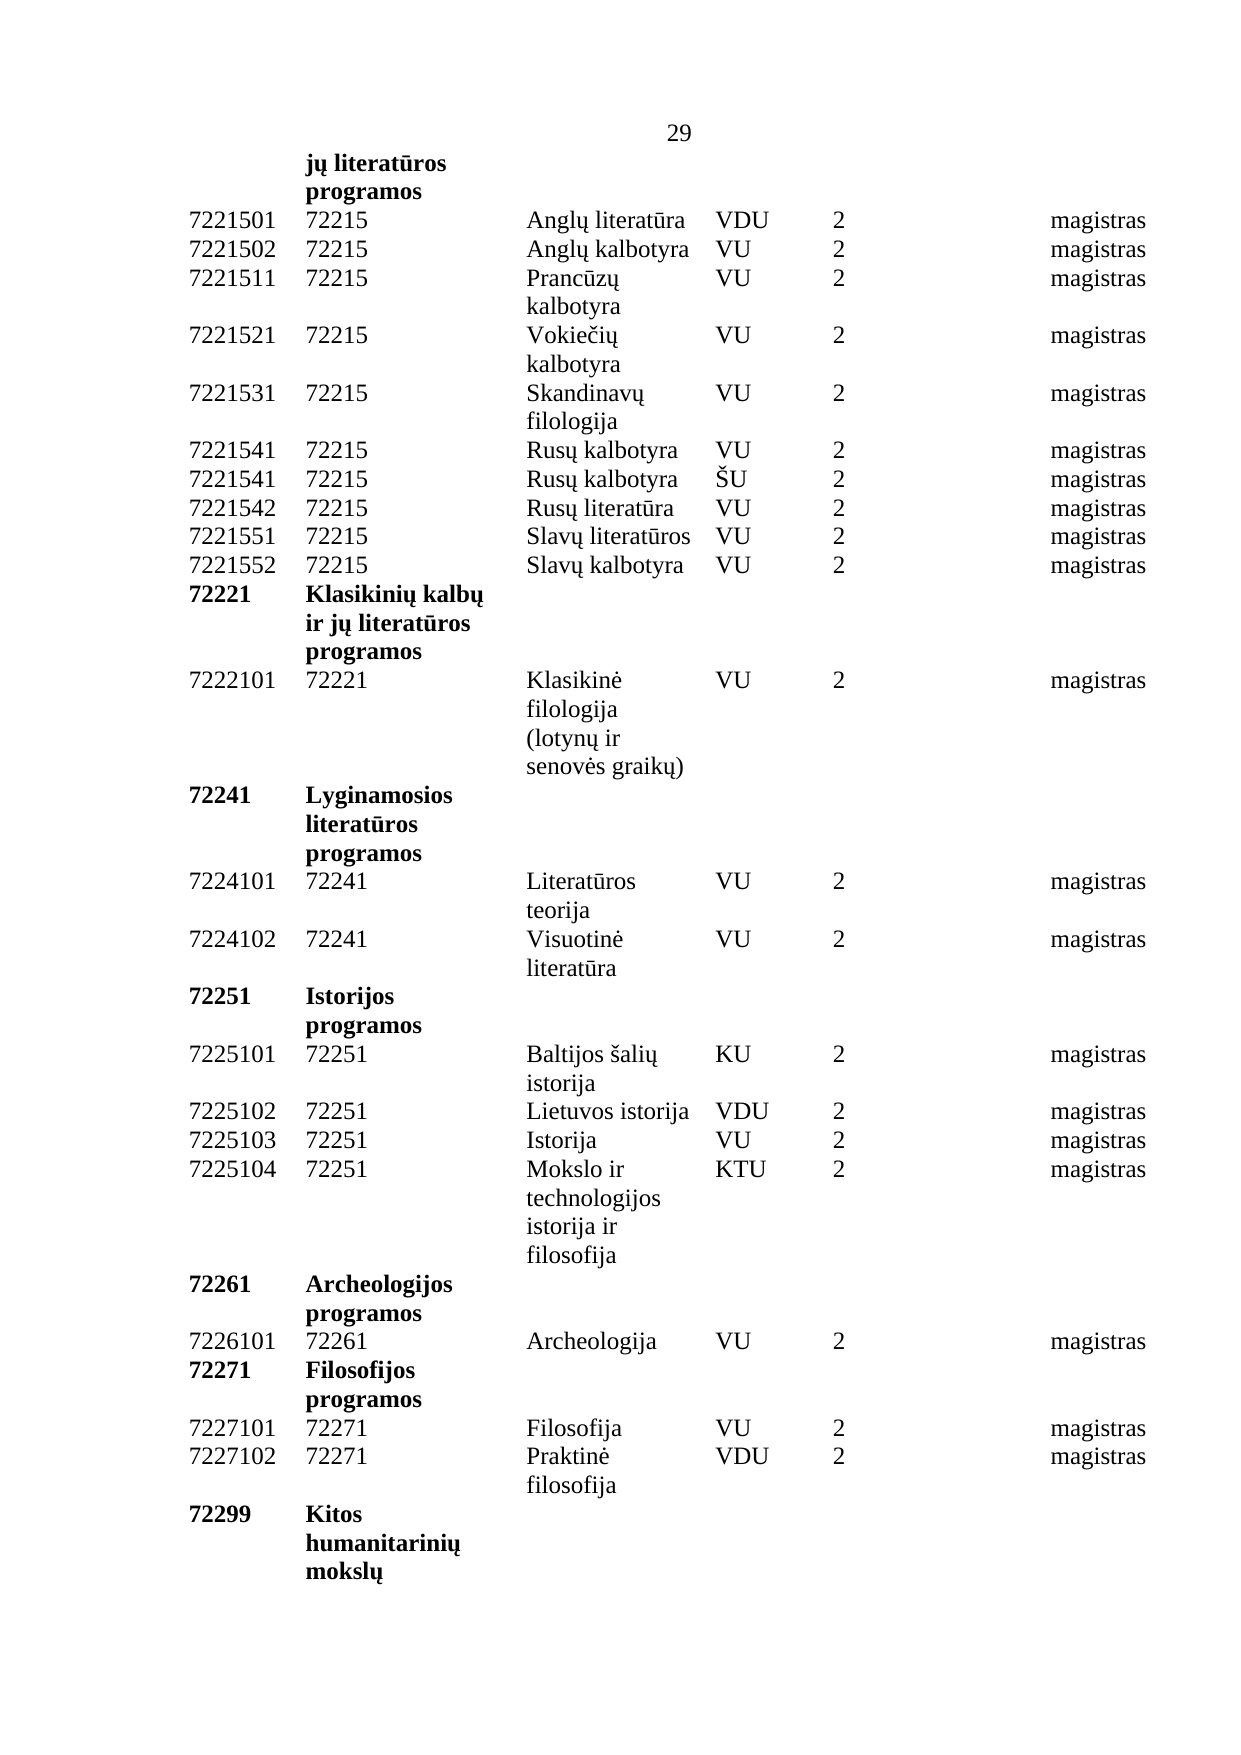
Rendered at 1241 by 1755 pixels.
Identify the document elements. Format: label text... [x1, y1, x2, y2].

table_cell 7221541 [177, 435, 294, 464]
table_cell [1197, 205, 1202, 234]
table_cell Praktinė filosofija [515, 1441, 704, 1499]
table_cell Vokiečių kalbotyra [515, 320, 704, 378]
table_cell [515, 1355, 704, 1413]
table_cell [973, 866, 1039, 924]
table_cell [973, 1096, 1039, 1125]
table_cell VU [704, 320, 821, 378]
table_cell [704, 981, 821, 1039]
table_cell [1202, 148, 1207, 205]
table_cell [1197, 521, 1202, 550]
table_cell [1202, 1326, 1207, 1355]
table_cell [973, 1154, 1039, 1269]
table_cell [902, 1096, 973, 1125]
table_cell magistras [1039, 1441, 1197, 1499]
table_cell [1197, 665, 1202, 780]
table_cell 2 [821, 1125, 902, 1154]
table_cell [1197, 1413, 1202, 1441]
table_cell [1197, 378, 1202, 435]
table_cell 7225103 [177, 1125, 294, 1154]
table_cell magistras [1039, 1125, 1197, 1154]
table_cell Filosofijos programos [294, 1355, 515, 1413]
table_cell [1039, 981, 1197, 1039]
table_cell 72241 [294, 924, 515, 981]
table_cell [704, 579, 821, 665]
table_cell [902, 579, 973, 665]
table_cell Lietuvos istorija [515, 1096, 704, 1125]
table_cell 72271 [294, 1413, 515, 1441]
table_cell [1202, 780, 1207, 866]
table_cell [1202, 1125, 1207, 1154]
table_cell [902, 435, 973, 464]
table_cell [973, 1441, 1039, 1499]
table_cell [902, 1413, 973, 1441]
table_cell 2 [821, 1326, 902, 1355]
table_cell 72271 [294, 1441, 515, 1499]
table_cell Anglų literatūra [515, 205, 704, 234]
table_cell VU [704, 1125, 821, 1154]
table_cell [1202, 1039, 1207, 1096]
table_cell [902, 320, 973, 378]
table_cell 2 [821, 464, 902, 493]
table_cell VU [704, 866, 821, 924]
table_cell [902, 1039, 973, 1096]
table_cell [821, 1499, 902, 1585]
table_cell 7221542 [177, 493, 294, 521]
table_cell [973, 378, 1039, 435]
table_cell [973, 665, 1039, 780]
table_cell Slavų literatūros [515, 521, 704, 550]
table_cell 2 [821, 924, 902, 981]
table_cell [821, 780, 902, 866]
table_cell [177, 148, 294, 205]
table_cell VU [704, 234, 821, 263]
table_cell VU [704, 493, 821, 521]
table_cell 72215 [294, 205, 515, 234]
table_cell [1197, 493, 1202, 521]
table_cell Skandinavų filologija [515, 378, 704, 435]
table_cell [902, 263, 973, 320]
table_cell [1039, 579, 1197, 665]
table_cell 72261 [294, 1326, 515, 1355]
table_cell [902, 924, 973, 981]
table_cell Rusų literatūra [515, 493, 704, 521]
table_cell 72215 [294, 320, 515, 378]
table_cell 7221541 [177, 464, 294, 493]
table_cell [902, 1499, 973, 1585]
table_cell [973, 780, 1039, 866]
table_cell magistras [1039, 866, 1197, 924]
table_cell [1202, 234, 1207, 263]
table_cell 7221502 [177, 234, 294, 263]
table_cell Rusų kalbotyra [515, 464, 704, 493]
table_cell VDU [704, 1441, 821, 1499]
table_cell [1039, 1269, 1197, 1326]
table_cell 72215 [294, 435, 515, 464]
table_cell [1202, 550, 1207, 579]
table_cell KU [704, 1039, 821, 1096]
table_cell [973, 924, 1039, 981]
table_cell Visuotinė literatūra [515, 924, 704, 981]
table_cell 7224102 [177, 924, 294, 981]
table_cell [1197, 780, 1202, 866]
table_cell 7221521 [177, 320, 294, 378]
table_cell 72215 [294, 493, 515, 521]
table_cell magistras [1039, 464, 1197, 493]
table_cell [1197, 464, 1202, 493]
table_cell magistras [1039, 320, 1197, 378]
table_cell jų literatūros programos [294, 148, 515, 205]
table_cell 2 [821, 320, 902, 378]
table_cell Rusų kalbotyra [515, 435, 704, 464]
table_cell [902, 866, 973, 924]
table_cell [1197, 1269, 1202, 1326]
table_cell [1197, 435, 1202, 464]
table_cell [1197, 1125, 1202, 1154]
table_cell magistras [1039, 205, 1197, 234]
table_cell [902, 665, 973, 780]
table_cell [515, 579, 704, 665]
table_cell [1202, 435, 1207, 464]
table_cell [1039, 148, 1197, 205]
table_cell 7226101 [177, 1326, 294, 1355]
table_cell [1202, 1269, 1207, 1326]
table_cell Anglų kalbotyra [515, 234, 704, 263]
table_cell Slavų kalbotyra [515, 550, 704, 579]
table_cell [973, 1269, 1039, 1326]
table_cell [1202, 866, 1207, 924]
table_cell VU [704, 378, 821, 435]
table_cell [821, 1269, 902, 1326]
table_cell [973, 1039, 1039, 1096]
table_cell [902, 981, 973, 1039]
table_cell [1197, 320, 1202, 378]
table_cell magistras [1039, 521, 1197, 550]
table_cell VU [704, 435, 821, 464]
table_cell [973, 234, 1039, 263]
table_cell [973, 148, 1039, 205]
table_cell [902, 234, 973, 263]
table_cell Istorijos programos [294, 981, 515, 1039]
table_cell Kitos humanitarinių mokslų [294, 1499, 515, 1585]
table_cell 2 [821, 378, 902, 435]
table_cell [1197, 234, 1202, 263]
table_cell [902, 378, 973, 435]
table_cell [1202, 320, 1207, 378]
table_cell [902, 1326, 973, 1355]
table_cell 2 [821, 1441, 902, 1499]
table_cell VDU [704, 1096, 821, 1125]
table_cell [973, 1125, 1039, 1154]
table_cell magistras [1039, 493, 1197, 521]
table_cell [1202, 981, 1207, 1039]
table_cell [1039, 780, 1197, 866]
table_cell [1202, 579, 1207, 665]
table_cell 72215 [294, 521, 515, 550]
table_cell 2 [821, 866, 902, 924]
table_cell [1202, 665, 1207, 780]
table_cell [973, 320, 1039, 378]
table_cell [973, 1499, 1039, 1585]
table_cell [1202, 1154, 1207, 1269]
table_cell Prancūzų kalbotyra [515, 263, 704, 320]
table_cell [1197, 263, 1202, 320]
table_cell [821, 579, 902, 665]
table_cell 7225101 [177, 1039, 294, 1096]
table_cell [1202, 378, 1207, 435]
table_cell 2 [821, 1154, 902, 1269]
table_cell [1197, 1096, 1202, 1125]
table_cell [902, 464, 973, 493]
table_cell [973, 464, 1039, 493]
table_cell magistras [1039, 435, 1197, 464]
table_cell Archeologijos programos [294, 1269, 515, 1326]
table_cell Lyginamosios literatūros programos [294, 780, 515, 866]
table_cell [1197, 1499, 1202, 1585]
table_cell [704, 1499, 821, 1585]
table_cell 72215 [294, 378, 515, 435]
table_cell magistras [1039, 1039, 1197, 1096]
table_cell magistras [1039, 924, 1197, 981]
table_cell magistras [1039, 1096, 1197, 1125]
table_cell [902, 1441, 973, 1499]
table_cell VDU [704, 205, 821, 234]
table_cell Literatūros teorija [515, 866, 704, 924]
table_cell magistras [1039, 234, 1197, 263]
table_cell Klasikinė filologija (lotynų ir senovės graikų) [515, 665, 704, 780]
table_cell 72221 [177, 579, 294, 665]
table_cell magistras [1039, 1413, 1197, 1441]
table_cell [1197, 981, 1202, 1039]
table_cell [973, 579, 1039, 665]
table_cell ŠU [704, 464, 821, 493]
table_cell 72261 [177, 1269, 294, 1326]
table_cell 72215 [294, 550, 515, 579]
table_cell Istorija [515, 1125, 704, 1154]
table_cell 7225104 [177, 1154, 294, 1269]
table_cell [973, 521, 1039, 550]
table_cell Filosofija [515, 1413, 704, 1441]
table_cell VU [704, 1326, 821, 1355]
table_cell magistras [1039, 665, 1197, 780]
table_cell [1202, 205, 1207, 234]
table_cell Klasikinių kalbų ir jų literatūros programos [294, 579, 515, 665]
table_cell [1197, 550, 1202, 579]
table_cell VU [704, 1413, 821, 1441]
table_cell 7221511 [177, 263, 294, 320]
table_cell 72271 [177, 1355, 294, 1413]
table_cell [1039, 1355, 1197, 1413]
table_cell [973, 1413, 1039, 1441]
table_cell [1197, 1154, 1202, 1269]
table_cell [1197, 1355, 1202, 1413]
table_cell [704, 1269, 821, 1326]
table_cell 2 [821, 665, 902, 780]
table_cell VU [704, 263, 821, 320]
table_cell Baltijos šalių istorija [515, 1039, 704, 1096]
table_cell 72221 [294, 665, 515, 780]
table_cell [1202, 521, 1207, 550]
table_cell [902, 148, 973, 205]
table_cell 72241 [177, 780, 294, 866]
table_cell [1197, 866, 1202, 924]
table_cell 72251 [294, 1096, 515, 1125]
table_cell [902, 521, 973, 550]
table_cell Archeologija [515, 1326, 704, 1355]
table_cell 2 [821, 263, 902, 320]
table_cell [902, 1355, 973, 1413]
table_cell 72215 [294, 234, 515, 263]
table_cell VU [704, 665, 821, 780]
table_cell 72251 [177, 981, 294, 1039]
table_cell 2 [821, 550, 902, 579]
table_cell 72299 [177, 1499, 294, 1585]
table_cell [902, 493, 973, 521]
table_cell [902, 205, 973, 234]
table_cell [1197, 579, 1202, 665]
table_cell 2 [821, 1413, 902, 1441]
table_cell [1197, 148, 1202, 205]
table_cell 72215 [294, 464, 515, 493]
table_cell 7222101 [177, 665, 294, 780]
table_cell [704, 780, 821, 866]
table_cell magistras [1039, 263, 1197, 320]
table_cell Mokslo ir technologijos istorija ir filosofija [515, 1154, 704, 1269]
table_cell [1197, 924, 1202, 981]
table_cell [1202, 493, 1207, 521]
table_cell [973, 550, 1039, 579]
table_cell [1197, 1039, 1202, 1096]
table_cell 7225102 [177, 1096, 294, 1125]
table_cell [821, 148, 902, 205]
table_cell [515, 1499, 704, 1585]
table_cell [973, 1326, 1039, 1355]
table_cell 72251 [294, 1039, 515, 1096]
table_cell [1197, 1441, 1202, 1499]
table_cell [1202, 263, 1207, 320]
table_cell [973, 981, 1039, 1039]
table_cell [1202, 1499, 1207, 1585]
table_cell KTU [704, 1154, 821, 1269]
table_cell magistras [1039, 1154, 1197, 1269]
table_cell [973, 263, 1039, 320]
table_cell 72215 [294, 263, 515, 320]
table_cell 7224101 [177, 866, 294, 924]
table_cell [1202, 1441, 1207, 1499]
table_cell [1202, 1096, 1207, 1125]
table_cell [973, 205, 1039, 234]
table_cell 2 [821, 1096, 902, 1125]
table_cell [902, 780, 973, 866]
table_cell 7221552 [177, 550, 294, 579]
table_cell [515, 1269, 704, 1326]
table_cell [1202, 924, 1207, 981]
table_cell VU [704, 521, 821, 550]
table_cell [973, 1355, 1039, 1413]
table_cell 2 [821, 435, 902, 464]
table_cell 72251 [294, 1125, 515, 1154]
table_cell [1197, 1326, 1202, 1355]
table_cell 2 [821, 1039, 902, 1096]
table_cell 72241 [294, 866, 515, 924]
table_cell [515, 981, 704, 1039]
table_cell 2 [821, 521, 902, 550]
table_cell [821, 981, 902, 1039]
table_cell 7221551 [177, 521, 294, 550]
table_cell [821, 1355, 902, 1413]
table_cell 7227102 [177, 1441, 294, 1499]
table_cell [1202, 1413, 1207, 1441]
table_cell VU [704, 924, 821, 981]
table_cell magistras [1039, 550, 1197, 579]
table_cell 7227101 [177, 1413, 294, 1441]
table_cell [902, 1125, 973, 1154]
table_cell [973, 435, 1039, 464]
table_cell [704, 148, 821, 205]
table_cell [704, 1355, 821, 1413]
table_cell 7221501 [177, 205, 294, 234]
table_cell 2 [821, 493, 902, 521]
table_cell [902, 1154, 973, 1269]
table_cell [973, 493, 1039, 521]
table_cell 72251 [294, 1154, 515, 1269]
table_cell [1202, 1355, 1207, 1413]
table_cell [515, 148, 704, 205]
table_cell [902, 550, 973, 579]
table_cell 7221531 [177, 378, 294, 435]
table_cell [1202, 464, 1207, 493]
table_cell 2 [821, 205, 902, 234]
table_cell magistras [1039, 378, 1197, 435]
table_cell [902, 1269, 973, 1326]
table_cell magistras [1039, 1326, 1197, 1355]
table_cell VU [704, 550, 821, 579]
table_cell [1039, 1499, 1197, 1585]
table_cell [515, 780, 704, 866]
table_cell 2 [821, 234, 902, 263]
